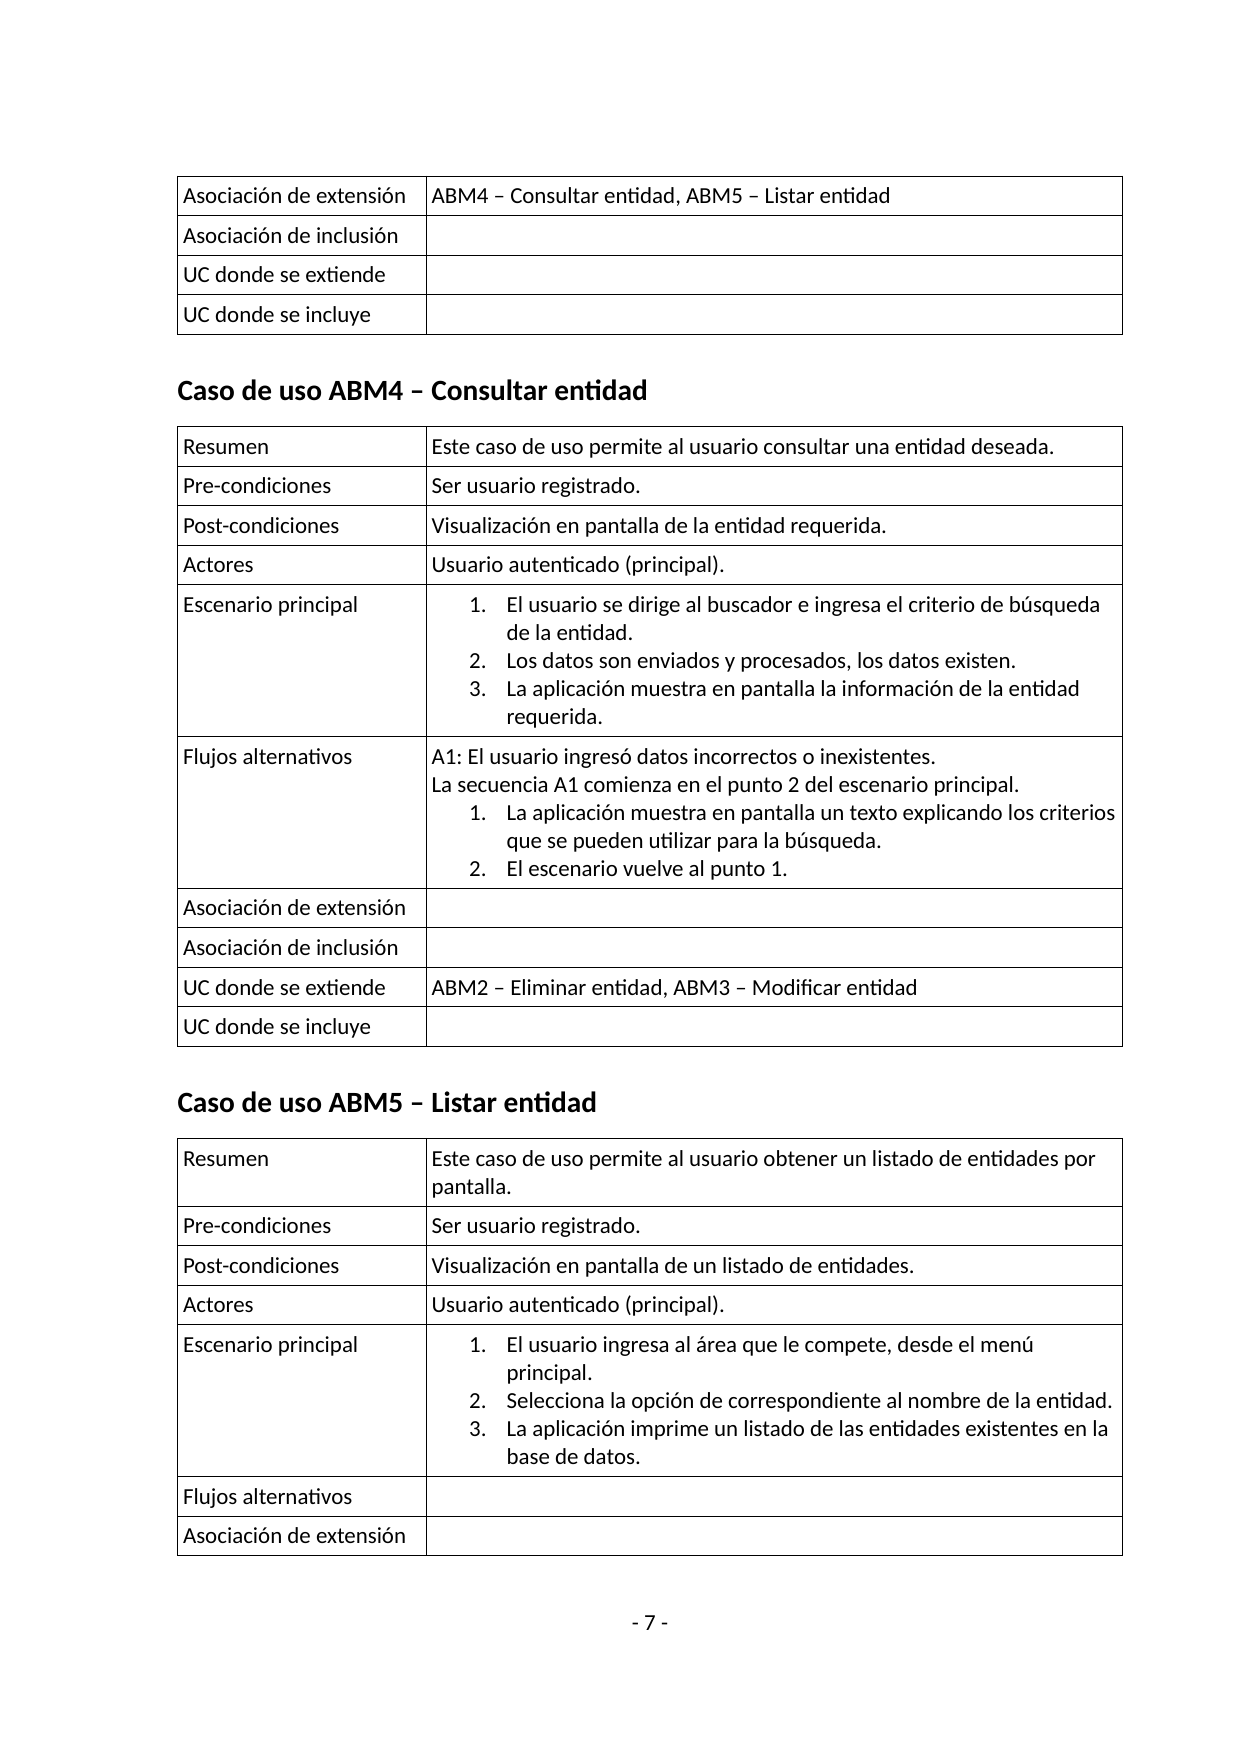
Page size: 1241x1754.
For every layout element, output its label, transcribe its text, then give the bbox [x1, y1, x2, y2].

table_cell [427, 1517, 1122, 1555]
table_cell Pre-condiciones [178, 467, 426, 505]
table_cell El usuario se dirige al buscador e ingresa el criterio de búsqueda de la entidad. Los datos son enviados y procesados, los datos existen. La aplicación muestra en pantalla la información de la entidad requerida. [427, 585, 1122, 736]
table_cell Asociación de inclusión [178, 216, 426, 255]
table_cell Escenario principal [178, 1325, 426, 1476]
table_header Este caso de uso permite al usuario consultar una entidad deseada. [427, 427, 1122, 466]
table_cell Actores [178, 1286, 426, 1324]
table_cell [427, 216, 1122, 255]
table_cell El usuario ingresa al área que le compete, desde el menú principal. Selecciona la opción de correspondiente al nombre de la entidad. La aplicación imprime un listado de las entidades existentes en la base de datos. [427, 1325, 1122, 1476]
table_cell Pre-condiciones [178, 1207, 426, 1245]
table_cell Visualización en pantalla de la entidad requerida. [427, 506, 1122, 545]
table_cell Post-condiciones [178, 506, 426, 545]
table_cell Actores [178, 546, 426, 584]
table_cell Escenario principal [178, 585, 426, 736]
table_cell UC donde se extiende [178, 256, 426, 294]
table_cell Flujos alternativos [178, 737, 426, 888]
table_cell Post-condiciones [178, 1246, 426, 1285]
table_cell [427, 928, 1122, 967]
table_header Este caso de uso permite al usuario obtener un listado de entidades por pantalla. [427, 1139, 1122, 1206]
table_cell Asociación de extensión [178, 177, 426, 215]
table_cell Asociación de extensión [178, 1517, 426, 1555]
table_cell ABM4 – Consultar entidad, ABM5 – Listar entidad [427, 177, 1122, 215]
text Caso de uso ABM4 – Consultar entidad [177, 372, 1122, 408]
table_cell Ser usuario registrado. [427, 467, 1122, 505]
table_cell Usuario autenticado (principal). [427, 546, 1122, 584]
table_cell Ser usuario registrado. [427, 1207, 1122, 1245]
table_cell UC donde se incluye [178, 1007, 426, 1046]
table_cell [427, 889, 1122, 927]
table_cell ABM2 – Eliminar entidad, ABM3 – Modificar entidad [427, 968, 1122, 1006]
table_cell Asociación de extensión [178, 889, 426, 927]
table_cell Flujos alternativos [178, 1477, 426, 1516]
table_cell [427, 256, 1122, 294]
table_cell [427, 1477, 1122, 1516]
table_cell UC donde se extiende [178, 968, 426, 1006]
table_cell Usuario autenticado (principal). [427, 1286, 1122, 1324]
table_cell Asociación de inclusión [178, 928, 426, 967]
table_cell A1: El usuario ingresó datos incorrectos o inexistentes. La secuencia A1 comienza en el punto 2 del escenario principal. La aplicación muestra en pantalla un texto explicando los criterios que se pueden utilizar para la búsqueda. El escenario vuelve al punto 1. [427, 737, 1122, 888]
table_cell Visualización en pantalla de un listado de entidades. [427, 1246, 1122, 1285]
text Caso de uso ABM5 – Listar entidad [177, 1084, 1122, 1120]
table_header Resumen [178, 1139, 426, 1206]
table_cell UC donde se incluye [178, 295, 426, 334]
table_cell [427, 1007, 1122, 1046]
table_cell [427, 295, 1122, 334]
table_header Resumen [178, 427, 426, 466]
